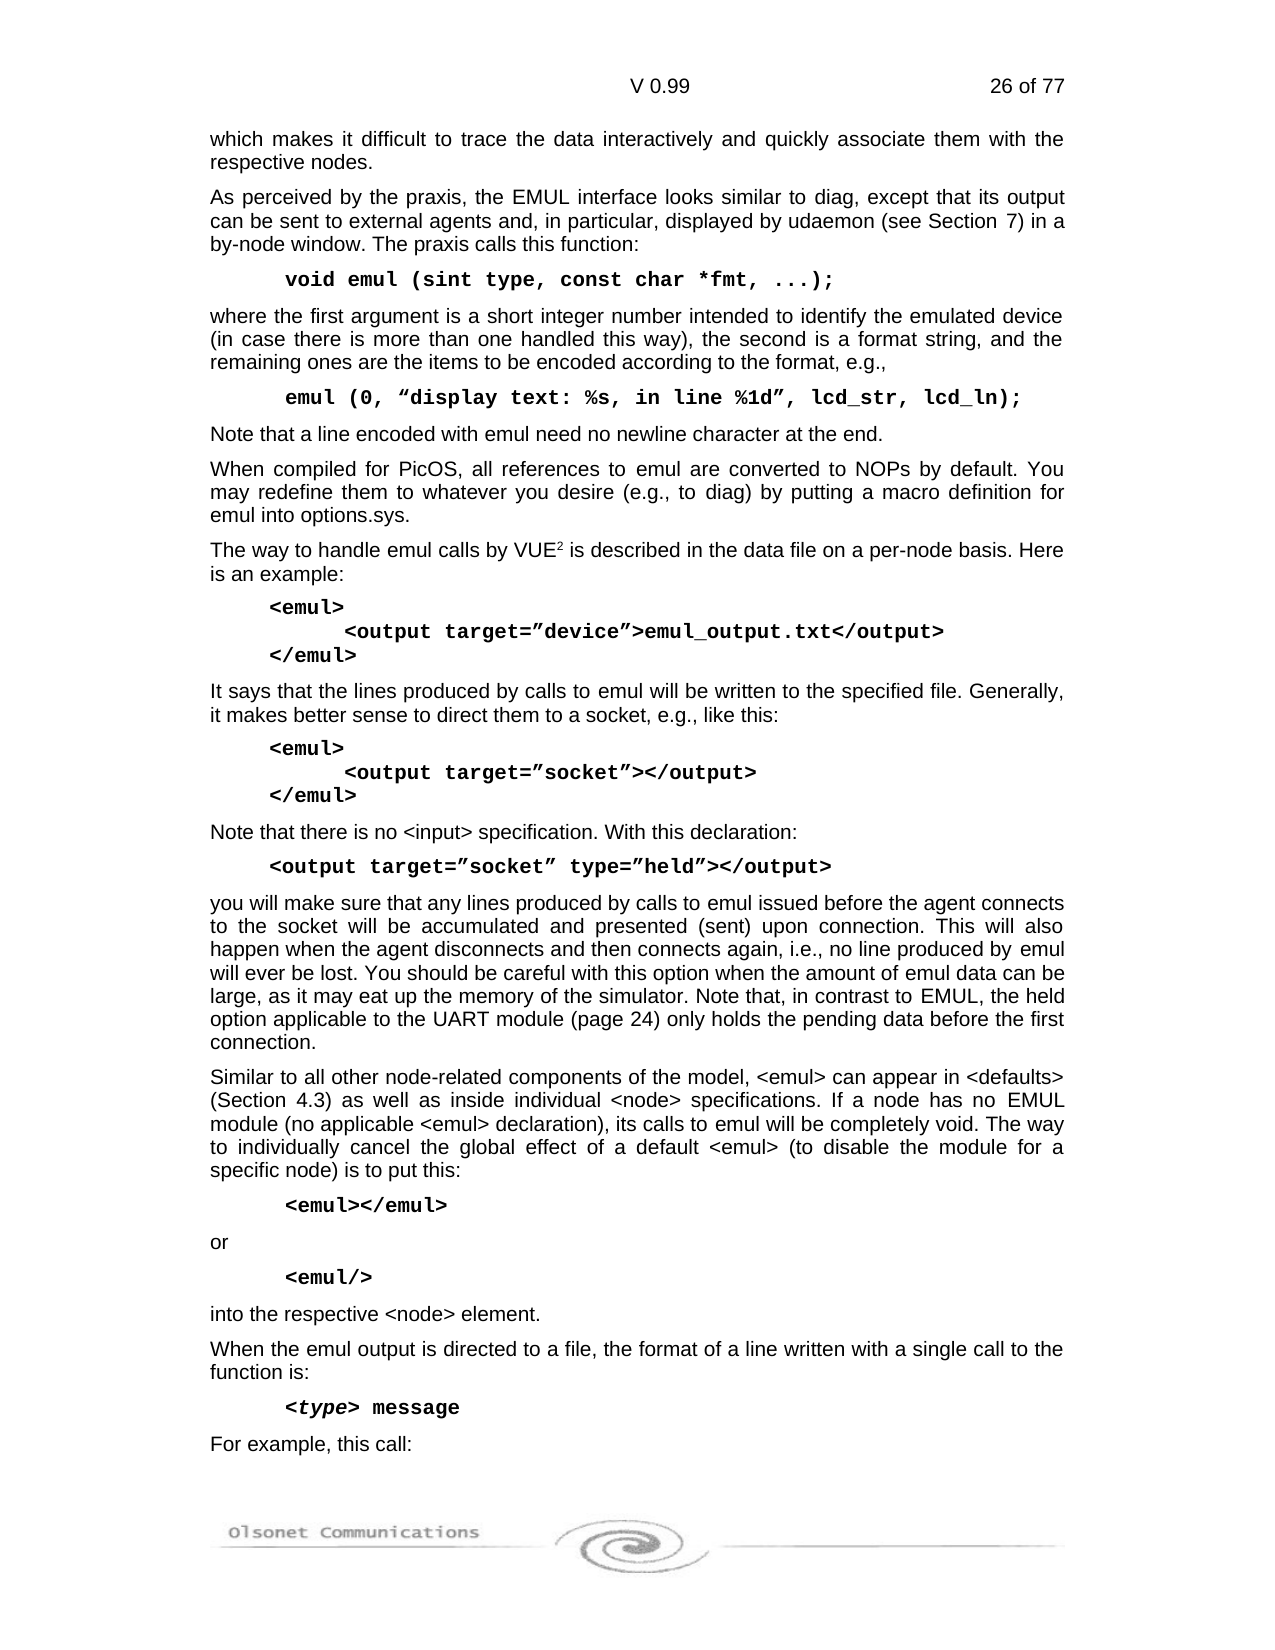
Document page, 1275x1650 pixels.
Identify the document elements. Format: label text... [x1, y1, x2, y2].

text void emul (sint type, const char *fmt, ...); [210, 267, 1065, 292]
text For example, this call: [210, 1432, 1065, 1456]
text Note that there is no <input> specification. With this declaration: [210, 821, 1065, 844]
text which makes it difficult to trace the data interactively and quickly associate them with the respective nodes. [210, 128, 1065, 174]
text Note that a line encoded with emul need no newline character at the end. [210, 423, 1065, 446]
text Similar to all other node-related components of the model, <emul> can appear in <defaults> (Section 4.3) as well as inside individual <node> specifications. If a node has no EMUL module (no applicable <emul> declaration), its calls to emul will be completely void. The way to individually cancel the global effect of a default <emul> (to disable the module for a specific node) is to put this: [210, 1066, 1065, 1182]
text <type> message [210, 1396, 1065, 1421]
text <emul> [269, 738, 1065, 762]
text </emul> [269, 786, 1065, 809]
text When the emul output is directed to a file, the format of a line written with a single call to the function is: [210, 1337, 1065, 1384]
text emul (0, “display text: %s, in line %1d”, lcd_str, lcd_ln); [210, 386, 1065, 411]
text you will make sure that any lines produced by calls to emul issued before the agent connects to the socket will be accumulated and presented (sent) upon connection. This will also happen when the agent disconnects and then connects again, i.e., no line produced by emul will ever be lost. You should be careful with this option when the amount of emul data can be large, as it may eat up the memory of the simulator. Note that, in contrast to EMUL, the held option applicable to the UART module (page 24) only holds the pending data before the first connection. [210, 891, 1065, 1054]
text <output target=”socket”></output> [269, 762, 1065, 786]
text When compiled for PicOS, all references to emul are converted to NOPs by default. You may redefine them to whatever you desire (e.g., to diag) by putting a macro definition for emul into options.sys. [210, 458, 1065, 527]
text <emul> [269, 597, 1065, 621]
text The way to handle emul calls by VUE2 is described in the data file on a per-node basis. Here is an example: [210, 539, 1065, 586]
text or [210, 1231, 1065, 1254]
text </emul> [269, 644, 1065, 668]
picture [210, 1504, 1065, 1596]
text <emul></emul> [210, 1194, 1065, 1219]
text <output target=”socket” type=”held”></output> [269, 856, 1065, 879]
text <output target=”device”>emul_output.txt</output> [269, 621, 1065, 644]
text into the respective <node> element. [210, 1302, 1065, 1326]
text where the first argument is a short integer number intended to identify the emulated device (in case there is more than one handled this way), the second is a format string, and the remaining ones are the items to be encoded according to the format, e.g., [210, 304, 1065, 374]
text As perceived by the praxis, the EMUL interface looks similar to diag, except that its output can be sent to external agents and, in particular, displayed by udaemon (see Section 7) in a by-node window. The praxis calls this function: [210, 186, 1065, 256]
text It says that the lines produced by calls to emul will be written to the specified file. Generally, it makes better sense to direct them to a socket, e.g., like this: [210, 680, 1065, 726]
text <emul/> [210, 1266, 1065, 1291]
